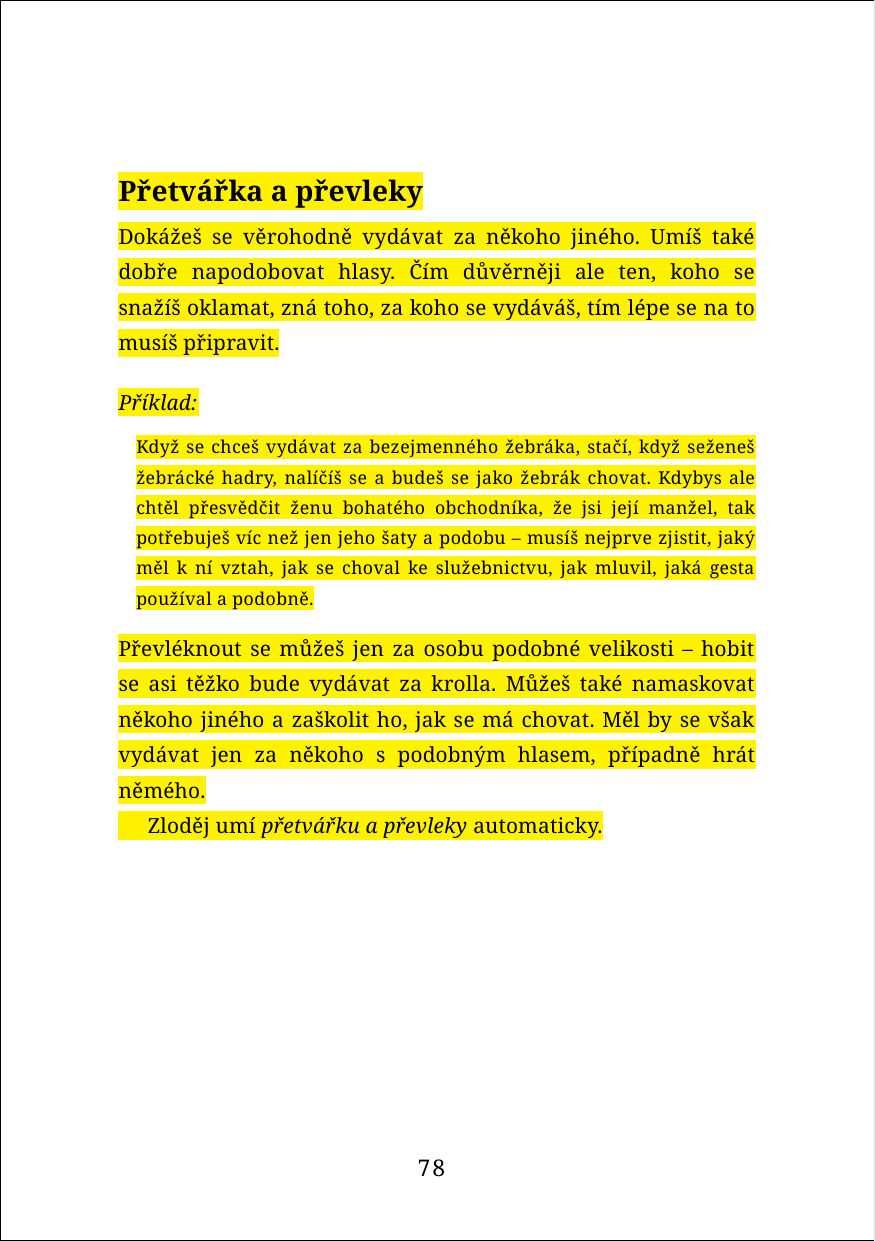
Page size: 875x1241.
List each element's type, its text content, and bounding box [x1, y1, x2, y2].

text Když se chceš vydávat za bezejmenného žebráka, stačí, když seženeš žebrácké hadry, nalíčíš se a budeš se jako žebrák chovat. Kdybys ale chtěl přesvědčit ženu bohatého obchodníka, že jsi její manžel, tak potřebuješ víc než jen jeho šaty a podobu – musíš nejprve zjistit, jaký měl k ní vztah, jak se choval ke služebnictvu, jak mluvil, jaká gesta používal a podobně. [136, 435, 756, 610]
text Příklad: [118, 388, 756, 416]
subtitle Přetvářka a převleky [118, 172, 756, 210]
text Převléknout se můžeš jen za osobu podobné velikosti – hobit se asi těžko bude vydávat za krolla. Můžeš také namaskovat někoho jiného a zaškolit ho, jak se má chovat. Měl by se však vydávat jen za někoho s podobným hlasem, případně hrát němého. Zloděj umí přetvářku a převleky automaticky. [118, 634, 756, 840]
text Dokážeš se věrohodně vydávat za někoho jiného. Umíš také dobře napodobovat hlasy. Čím důvěrněji ale ten, koho se snažíš oklamat, zná toho, za koho se vydáváš, tím lépe se na to musíš připravit. [118, 222, 756, 357]
